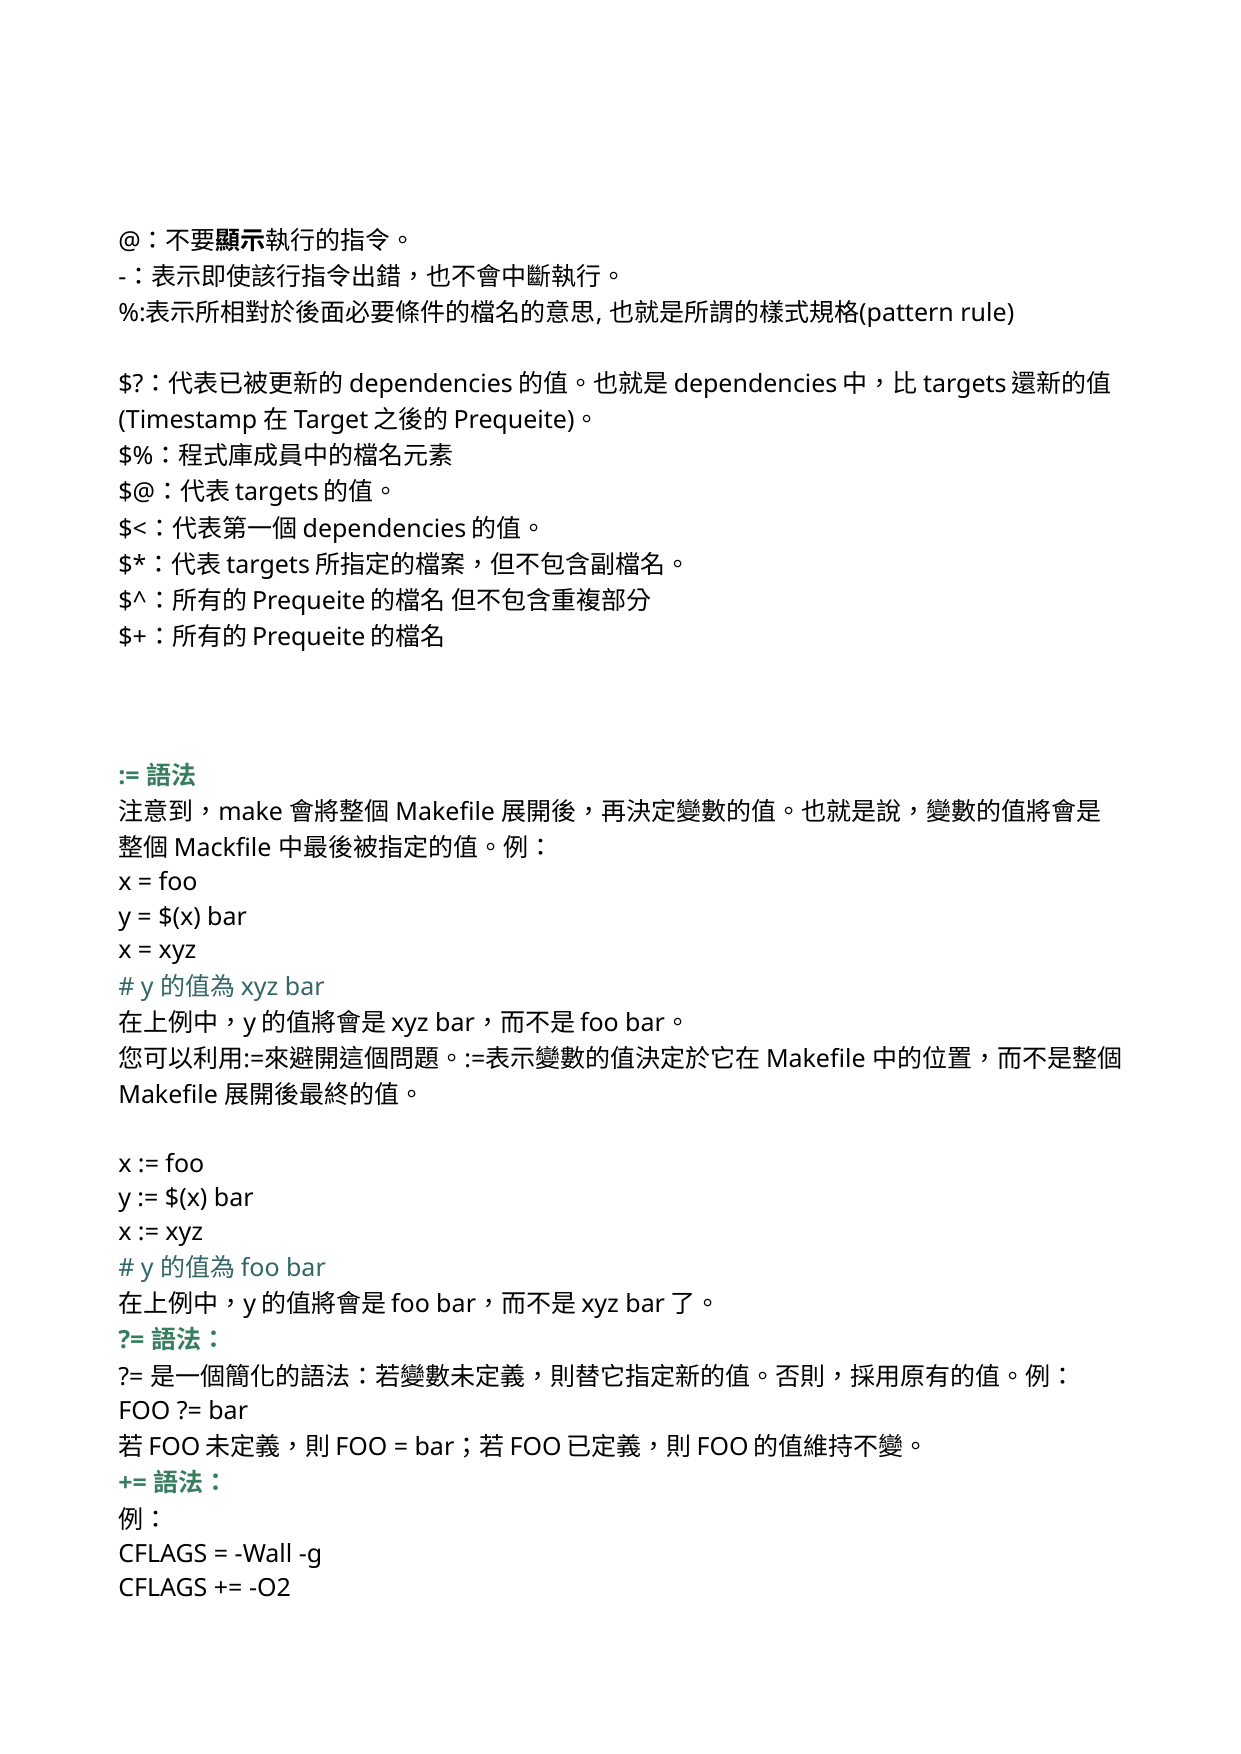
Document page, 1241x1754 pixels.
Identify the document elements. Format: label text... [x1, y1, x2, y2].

text $@：代表targets的值。 [118, 472, 1122, 508]
text 在上例中，y的值將會是xyz bar，而不是foo bar。 [118, 1002, 1122, 1039]
text x := foo y := $(x) bar x := xyz # y 的值為 foo bar [118, 1145, 1122, 1284]
text FOO ?= bar [118, 1392, 1122, 1427]
subtitle += 語法： [118, 1463, 1122, 1499]
text 例： [118, 1499, 1122, 1535]
subtitle ?= 語法： [118, 1320, 1122, 1356]
text 若FOO未定義，則FOO = bar；若FOO已定義，則FOO的值維持不變。 [118, 1427, 1122, 1463]
text @：不要顯示執行的指令。 [118, 220, 1122, 257]
text ?= 是一個簡化的語法：若變數未定義，則替它指定新的值。否則，採用原有的值。例： [118, 1356, 1122, 1392]
text $?：代表已被更新的 dependencies的值。也就是 dependencies中，比 targets還新的值(Timestamp 在Target之後的Prequeite)。 [118, 363, 1122, 436]
text $<：代表第一個 dependencies的值。 [118, 508, 1122, 544]
text $%：程式庫成員中的檔名元素 [118, 436, 1122, 472]
text $*：代表targets所指定的檔案，但不包含副檔名。 [118, 544, 1122, 581]
text 在上例中，y的值將會是foo bar，而不是xyz bar了。 [118, 1284, 1122, 1320]
text 注意到，make 會將整個 Makefile 展開後，再決定變數的值。也就是說，變數的值將會是整個 Mackfile 中最後被指定的值。例： [118, 792, 1122, 864]
text %:表示所相對於後面必要條件的檔名的意思, 也就是所謂的樣式規格(pattern rule) [118, 293, 1122, 329]
text $^：所有的Prequeite的檔名 但不包含重複部分 [118, 581, 1122, 617]
subtitle := 語法 [118, 755, 1122, 792]
text x = foo y = $(x) bar x = xyz # y 的值為 xyz bar [118, 864, 1122, 1002]
text 您可以利用:=來避開這個問題。:=表示變數的值決定於它在 Makefile 中的位置，而不是整個 Makefile 展開後最終的值。 [118, 1039, 1122, 1111]
text -：表示即使該行指令出錯，也不會中斷執行。 [118, 257, 1122, 293]
text $+：所有的Prequeite的檔名 [118, 617, 1122, 653]
text CFLAGS = -Wall -g CFLAGS += -O2 [118, 1535, 1122, 1603]
